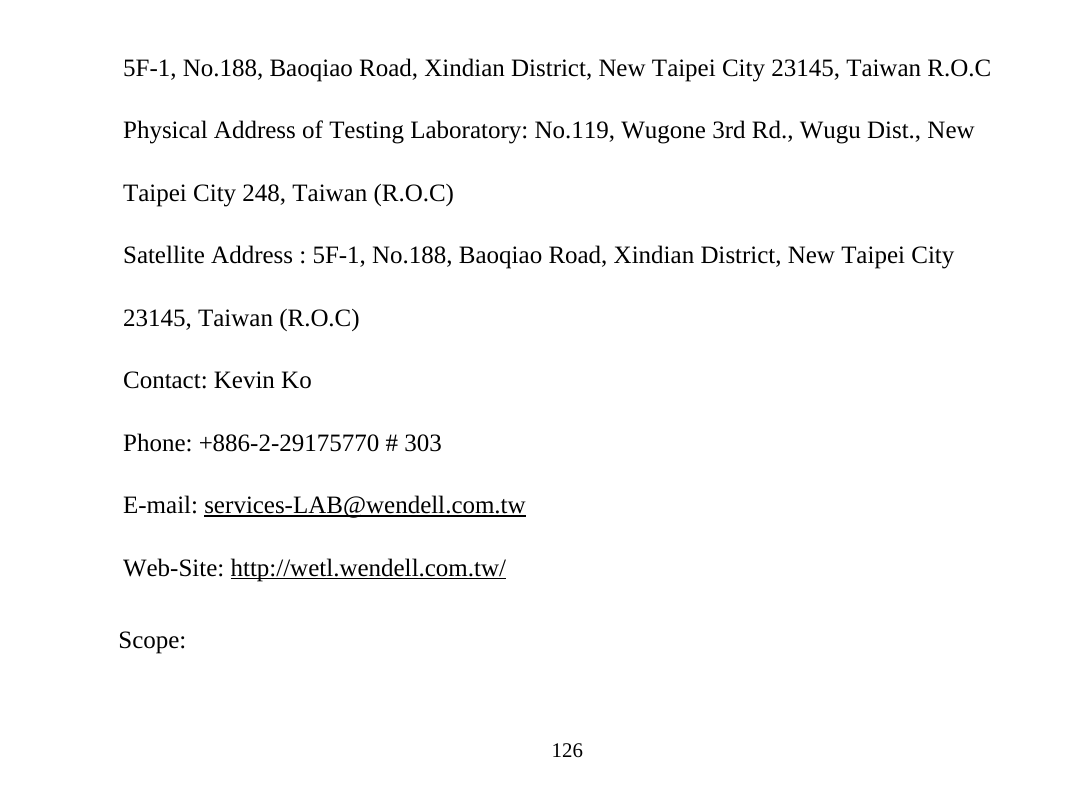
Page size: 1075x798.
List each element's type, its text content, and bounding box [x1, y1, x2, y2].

text 5F-1, No.188, Baoqiao Road, Xindian District, New Taipei City 23145, Taiwan R.O.C Physical Address of Testing Laboratory: No.119, Wugone 3rd Rd., Wugu Dist., New Taipei City 248, Taiwan (R.O.C) Satellite Address : 5F-1, No.188, Baoqiao Road, Xindian District, New Taipei City 23145, Taiwan (R.O.C) Contact: Kevin Ko Phone: +886-2-29175770 # 303 E-mail: services-LAB@wendell.com.tw Web-Site: http://wetl.wendell.com.tw/ [123, 25, 1016, 588]
text Scope: [118, 598, 1016, 661]
